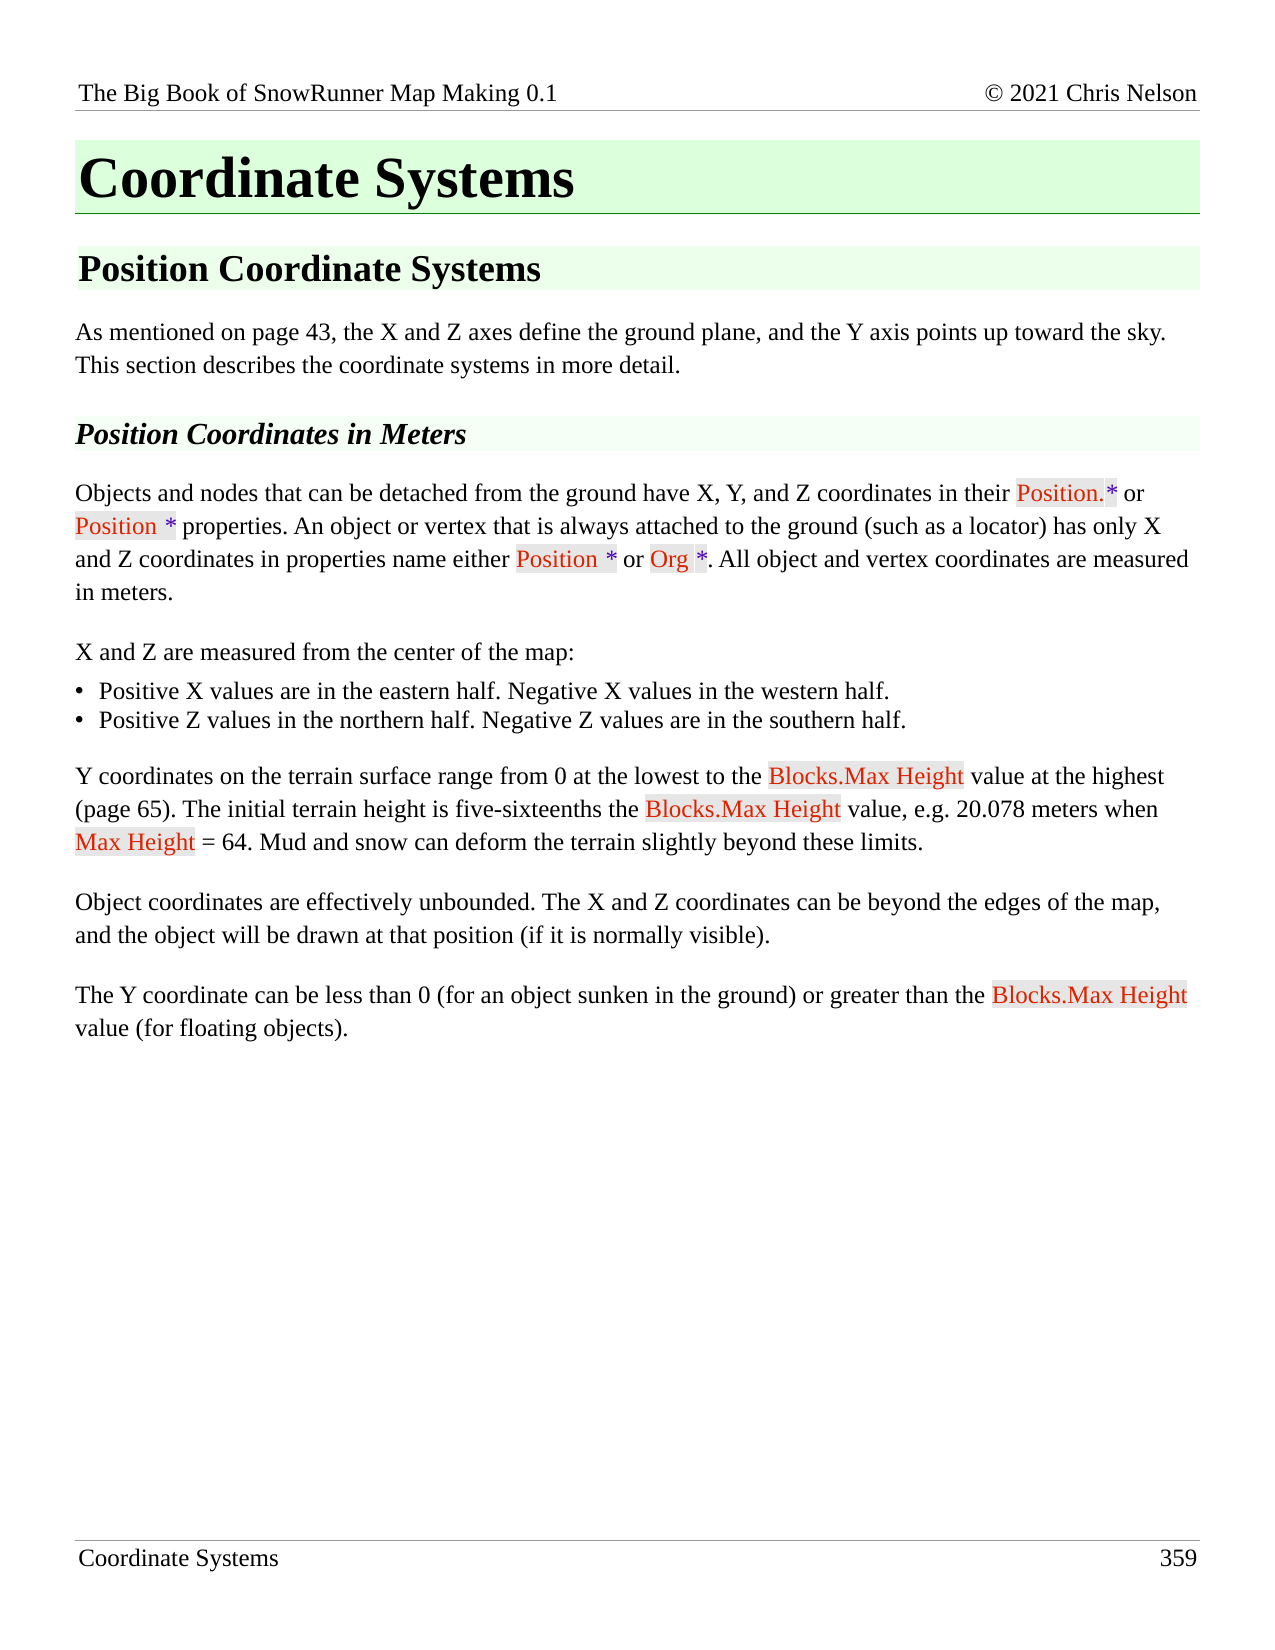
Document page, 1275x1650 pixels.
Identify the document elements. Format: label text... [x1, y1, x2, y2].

list Positive X values are in the eastern half. Negative X values in the western half. [75, 676, 1200, 705]
subtitle Position Coordinate Systems [78, 246, 1200, 290]
subtitle Position Coordinates in Meters [75, 416, 1200, 451]
text As mentioned on page 43, the X and Z axes define the ground plane, and the Y axis points up toward the sky. This section describes the coordinate systems in more detail. [75, 317, 1200, 378]
text Y coordinates on the terrain surface range from 0 at the lowest to the Blocks.Max Height value at the highest (page 65). The initial terrain height is five-sixteenths the Blocks.Max Height value, e.g. 20.078 meters when Max Height = 64. Mud and snow can deform the terrain slightly beyond these limits. [75, 761, 1200, 856]
text The Y coordinate can be less than 0 (for an object sunken in the ground) or greater than the Blocks.Max Height value (for floating objects). [75, 980, 1200, 1042]
text Objects and nodes that can be detached from the ground have X, Y, and Z coordinates in their Position.* or Position * properties. An object or vertex that is always attached to the ground (such as a locator) has only X and Z coordinates in properties name either Position * or Org *. All object and vertex coordinates are measured in meters. [75, 478, 1200, 606]
text Object coordinates are effectively unbounded. The X and Z coordinates can be beyond the edges of the map, and the object will be drawn at that position (if it is normally visible). [75, 887, 1200, 948]
subtitle X and Z are measured from the center of the map: [75, 637, 1200, 666]
subtitle Coordinate Systems [75, 140, 1200, 213]
list Positive Z values in the northern half. Negative Z values are in the southern half. [75, 705, 1200, 734]
